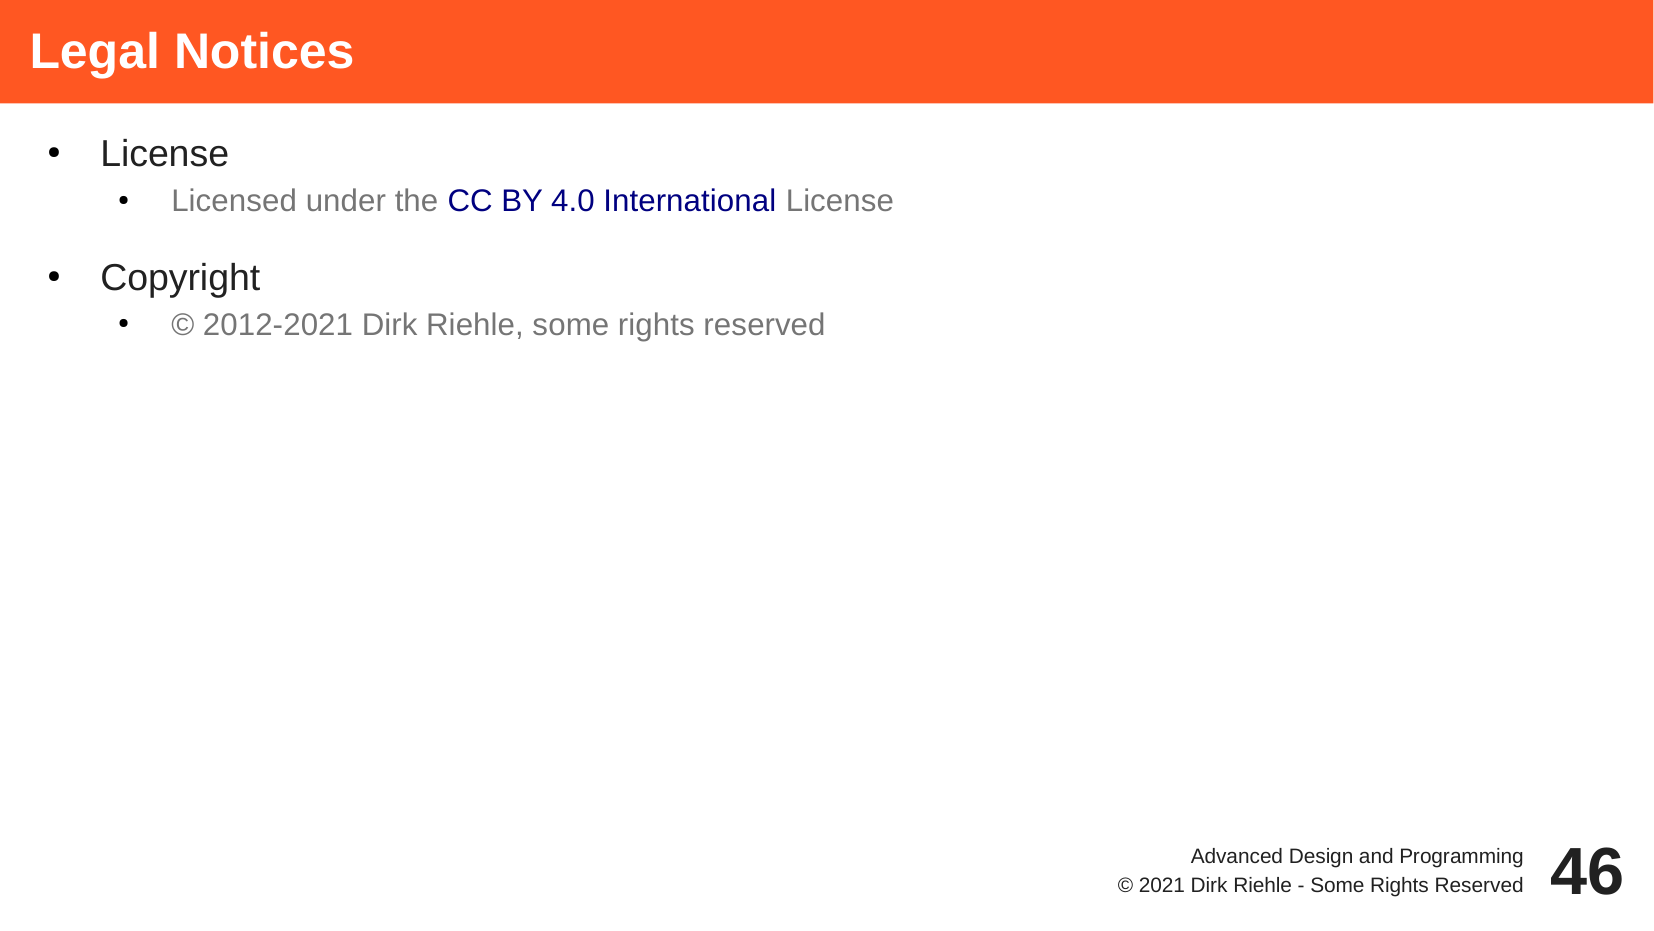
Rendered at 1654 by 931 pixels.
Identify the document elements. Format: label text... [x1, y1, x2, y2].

list License Licensed under the CC BY 4.0 International License Copyright © 2012-2021 Dirk Riehle, some rights reserved [29, 132, 1625, 813]
title Legal Notices [0, 0, 1654, 104]
